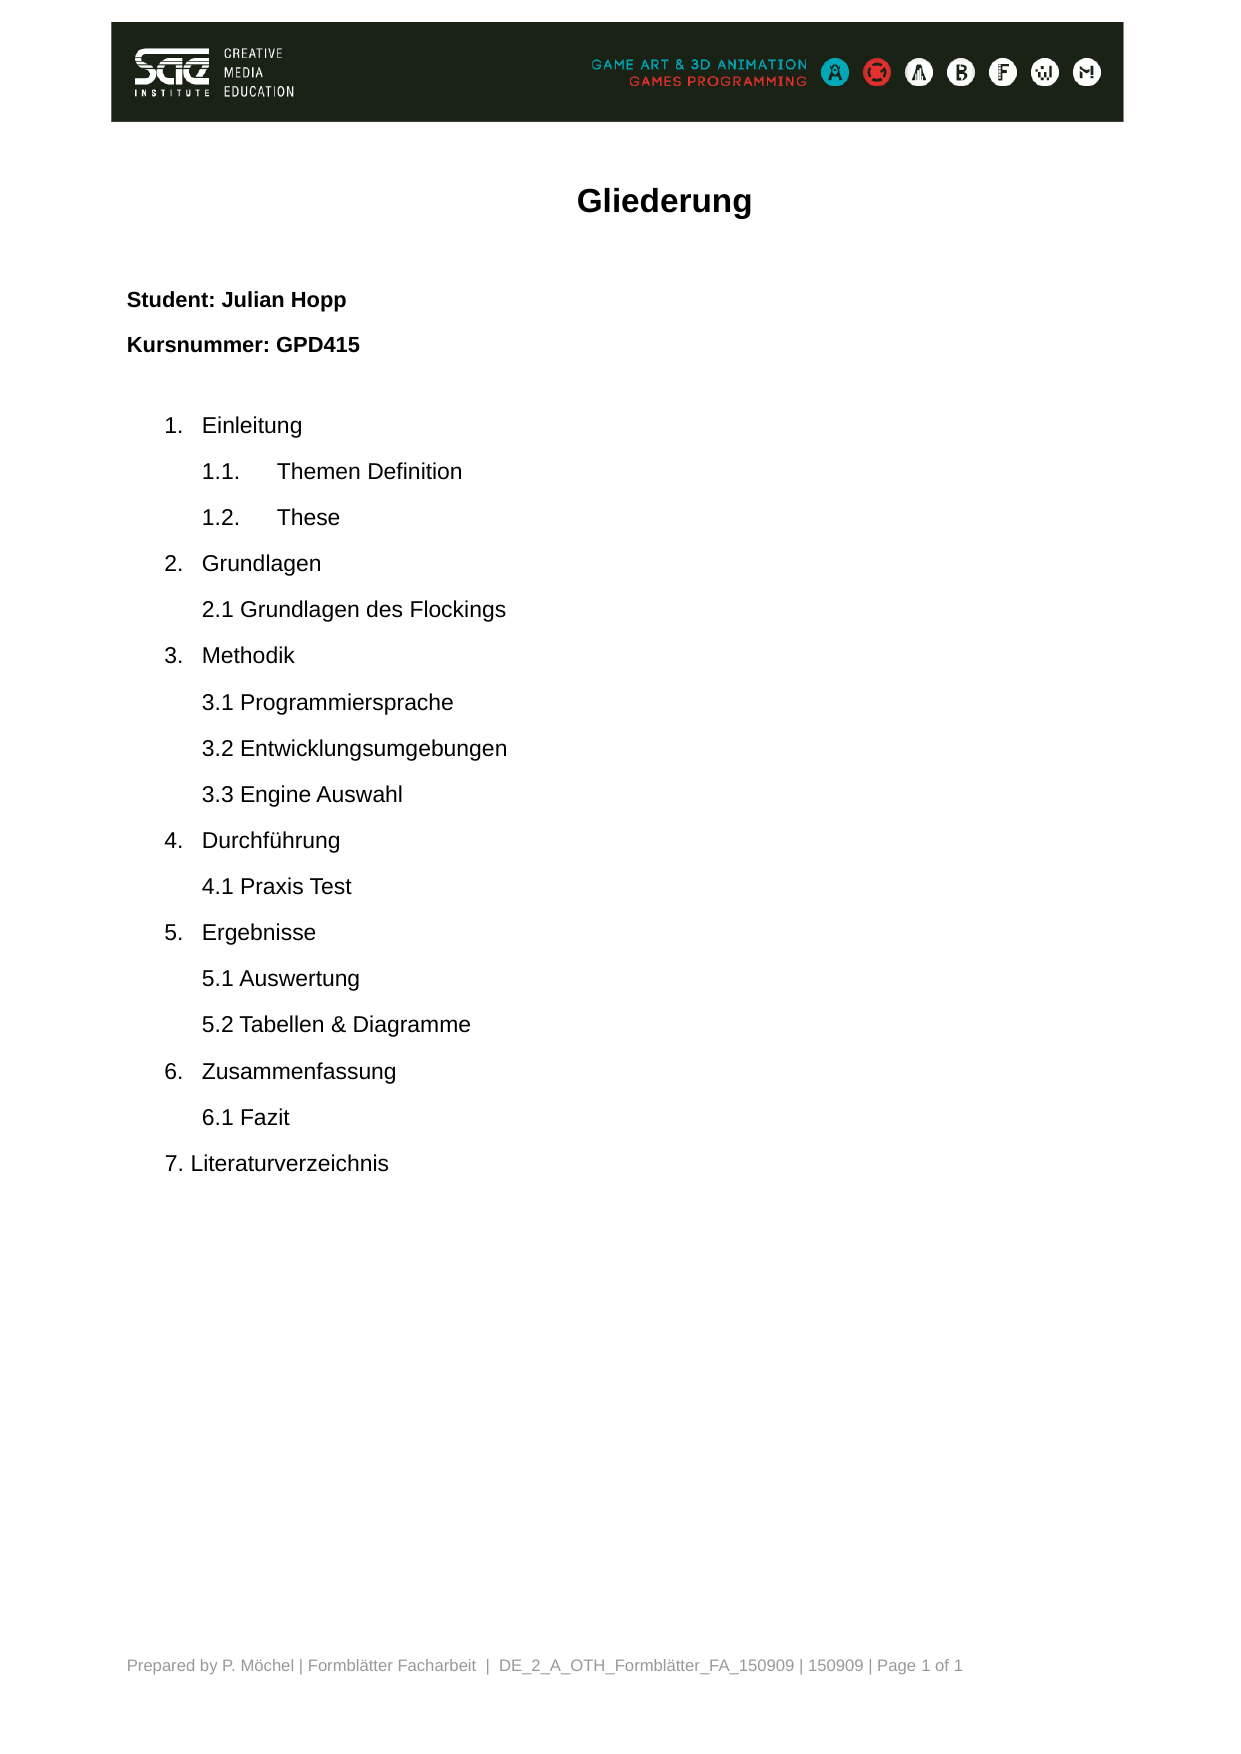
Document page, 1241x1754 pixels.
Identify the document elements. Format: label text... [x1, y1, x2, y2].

list Ergebnisse [164, 919, 1090, 946]
list Durchführung [164, 827, 1090, 853]
text Kursnummer: GPD415 [127, 331, 1090, 357]
text 2.1 Grundlagen des Flockings [202, 596, 1090, 622]
list Grundlagen [164, 550, 1090, 576]
text 6.1 Fazit [202, 1104, 1090, 1130]
text 3.1 Programmiersprache [202, 688, 1090, 715]
text 3.2 Entwicklungsumgebungen [202, 734, 1090, 761]
list Auswertung [202, 965, 1090, 992]
list Tabellen & Diagramme [202, 1011, 1090, 1038]
text 7. Literaturverzeichnis [127, 1150, 1090, 1176]
list Themen Definition [202, 458, 1090, 484]
list Zusammenfassung [164, 1058, 1090, 1084]
text Gliederung [502, 181, 1090, 220]
text 4.1 Praxis Test [202, 873, 1090, 899]
list Methodik [164, 642, 1090, 669]
text Student: Julian Hopp [127, 287, 1090, 312]
list Einleitung [164, 412, 1090, 438]
list These [202, 504, 1090, 530]
text 3.3 Engine Auswahl [202, 781, 1090, 807]
